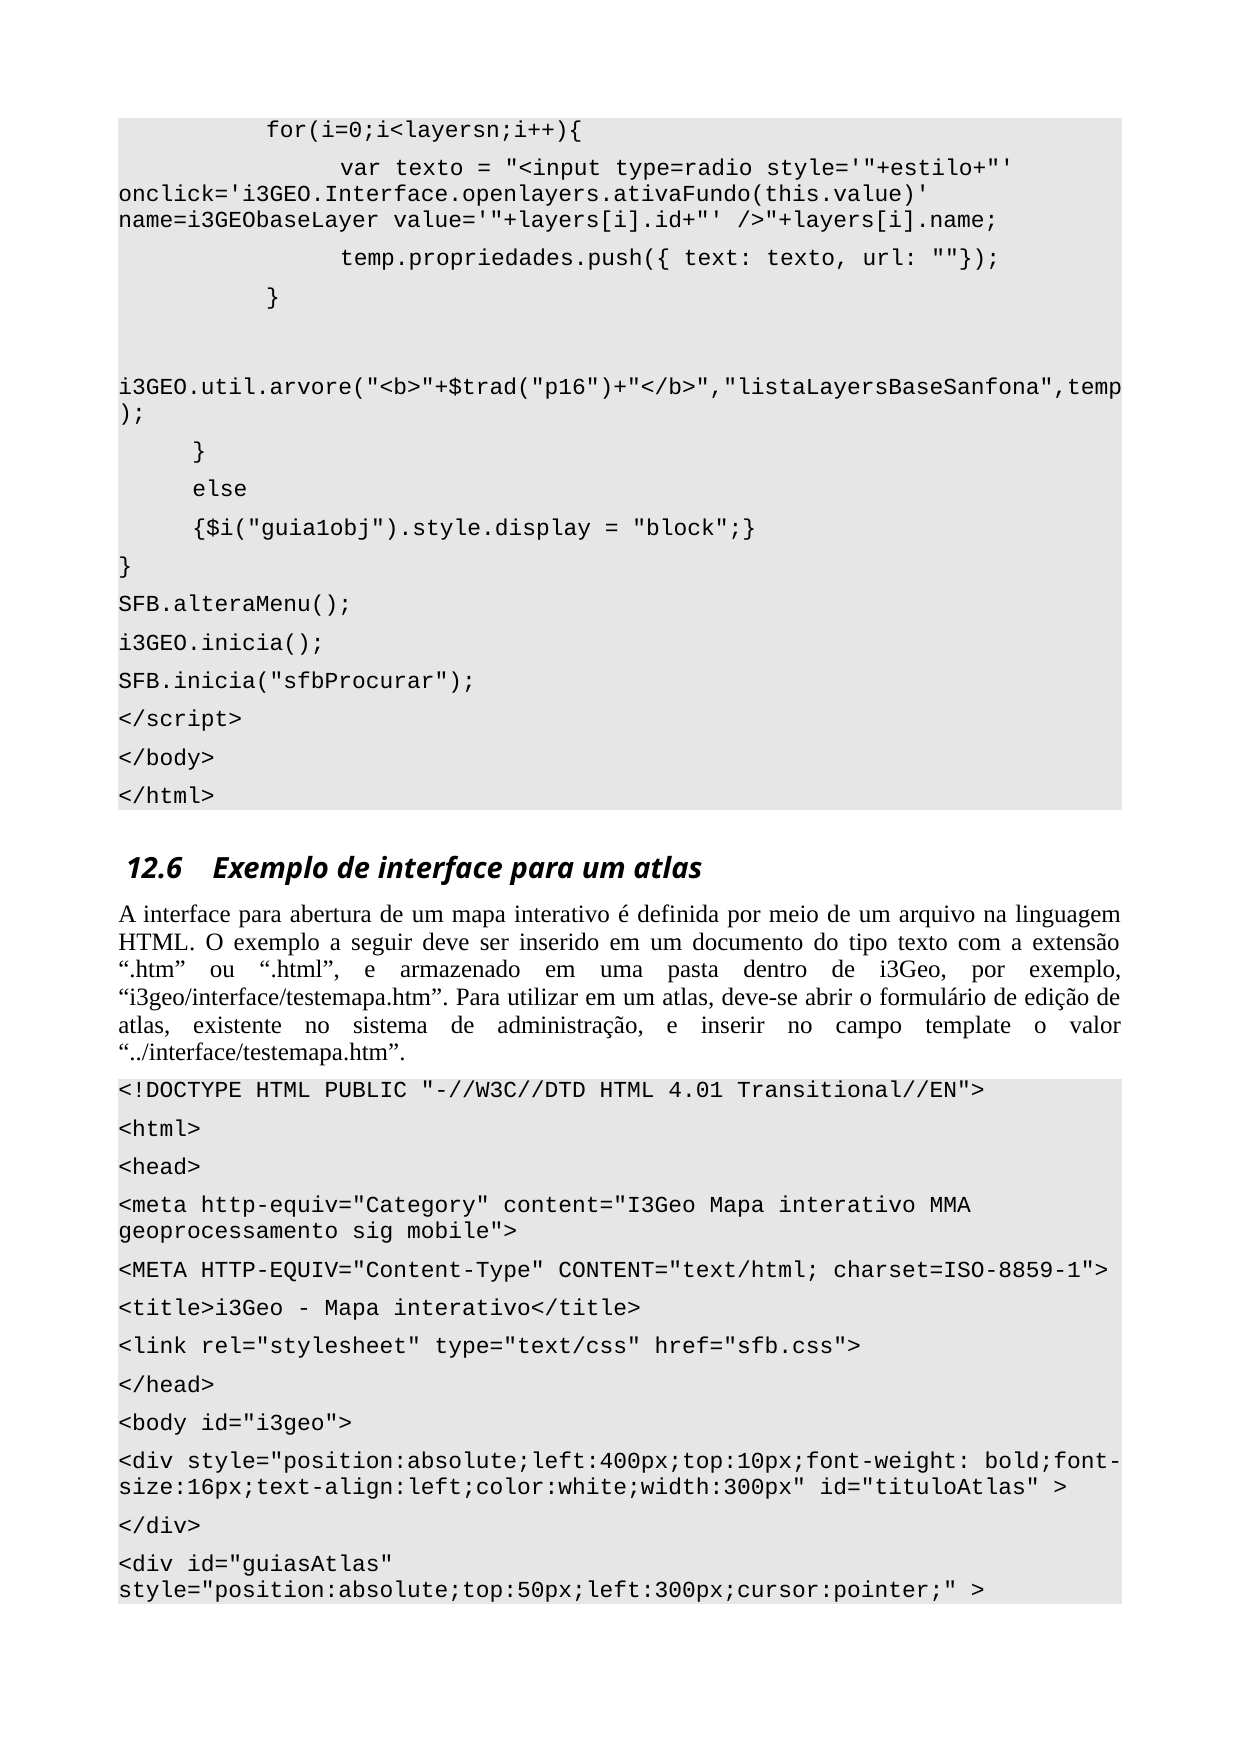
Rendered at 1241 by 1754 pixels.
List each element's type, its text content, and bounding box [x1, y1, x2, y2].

text <meta http-equiv="Category" content="I3Geo Mapa interativo MMA geoprocessamento sig mobile"> [118, 1194, 1122, 1246]
text for(i=0;i<layersn;i++){ [118, 118, 1122, 144]
text <link rel="stylesheet" type="text/css" href="sfb.css"> [118, 1335, 1122, 1361]
text <div style="position:absolute;left:400px;top:10px;font-weight: bold;font-size:16px;text-align:left;color:white;width:300px" id="tituloAtlas" > [118, 1450, 1122, 1502]
text temp.propriedades.push({ text: texto, url: ""}); [118, 247, 1122, 273]
text </head> [118, 1373, 1122, 1399]
text SFB.alteraMenu(); [118, 593, 1122, 619]
text </html> [118, 784, 1122, 810]
text SFB.inicia("sfbProcurar"); [118, 669, 1122, 695]
text <!DOCTYPE HTML PUBLIC "-//W3C//DTD HTML 4.01 Transitional//EN"> [118, 1079, 1122, 1105]
text } [118, 285, 1122, 311]
text } [118, 439, 1122, 465]
text var texto = "<input type=radio style='"+estilo+"' onclick='i3GEO.Interface.openlayers.ativaFundo(this.value)' name=i3GEObaseLayer value='"+layers[i].id+"' />"+layers[i].name; [118, 156, 1122, 234]
text <head> [118, 1155, 1122, 1181]
text A interface para abertura de um mapa interativo é definida por meio de um arquivo na linguagem HTML. O exemplo a seguir deve ser inserido em um documento do tipo texto com a extensão “.htm” ou “.html”, e armazenado em uma pasta dentro de i3Geo, por exemplo, “i3geo/interface/testemapa.htm”. Para utilizar em um atlas, deve-se abrir o formulário de edição de atlas, existente no sistema de administração, e inserir no campo template o valor “../interface/testemapa.htm”. [118, 900, 1122, 1066]
text } [118, 554, 1122, 580]
text <body id="i3geo"> [118, 1411, 1122, 1437]
text </body> [118, 746, 1122, 772]
text </script> [118, 708, 1122, 734]
text {$i("guia1obj").style.display = "block";} [118, 516, 1122, 542]
subtitle Exemplo de interface para um atlas [118, 848, 1122, 887]
text <META HTTP-EQUIV="Content-Type" CONTENT="text/html; charset=ISO-8859-1"> [118, 1258, 1122, 1284]
text <html> [118, 1117, 1122, 1143]
text <title>i3Geo - Mapa interativo</title> [118, 1296, 1122, 1322]
text i3GEO.util.arvore("<b>"+$trad("p16")+"</b>","listaLayersBaseSanfona",temp); [118, 323, 1122, 427]
text i3GEO.inicia(); [118, 631, 1122, 657]
text else [118, 478, 1122, 504]
text <div id="guiasAtlas" style="position:absolute;top:50px;left:300px;cursor:pointer;" > [118, 1552, 1122, 1604]
text </div> [118, 1514, 1122, 1540]
